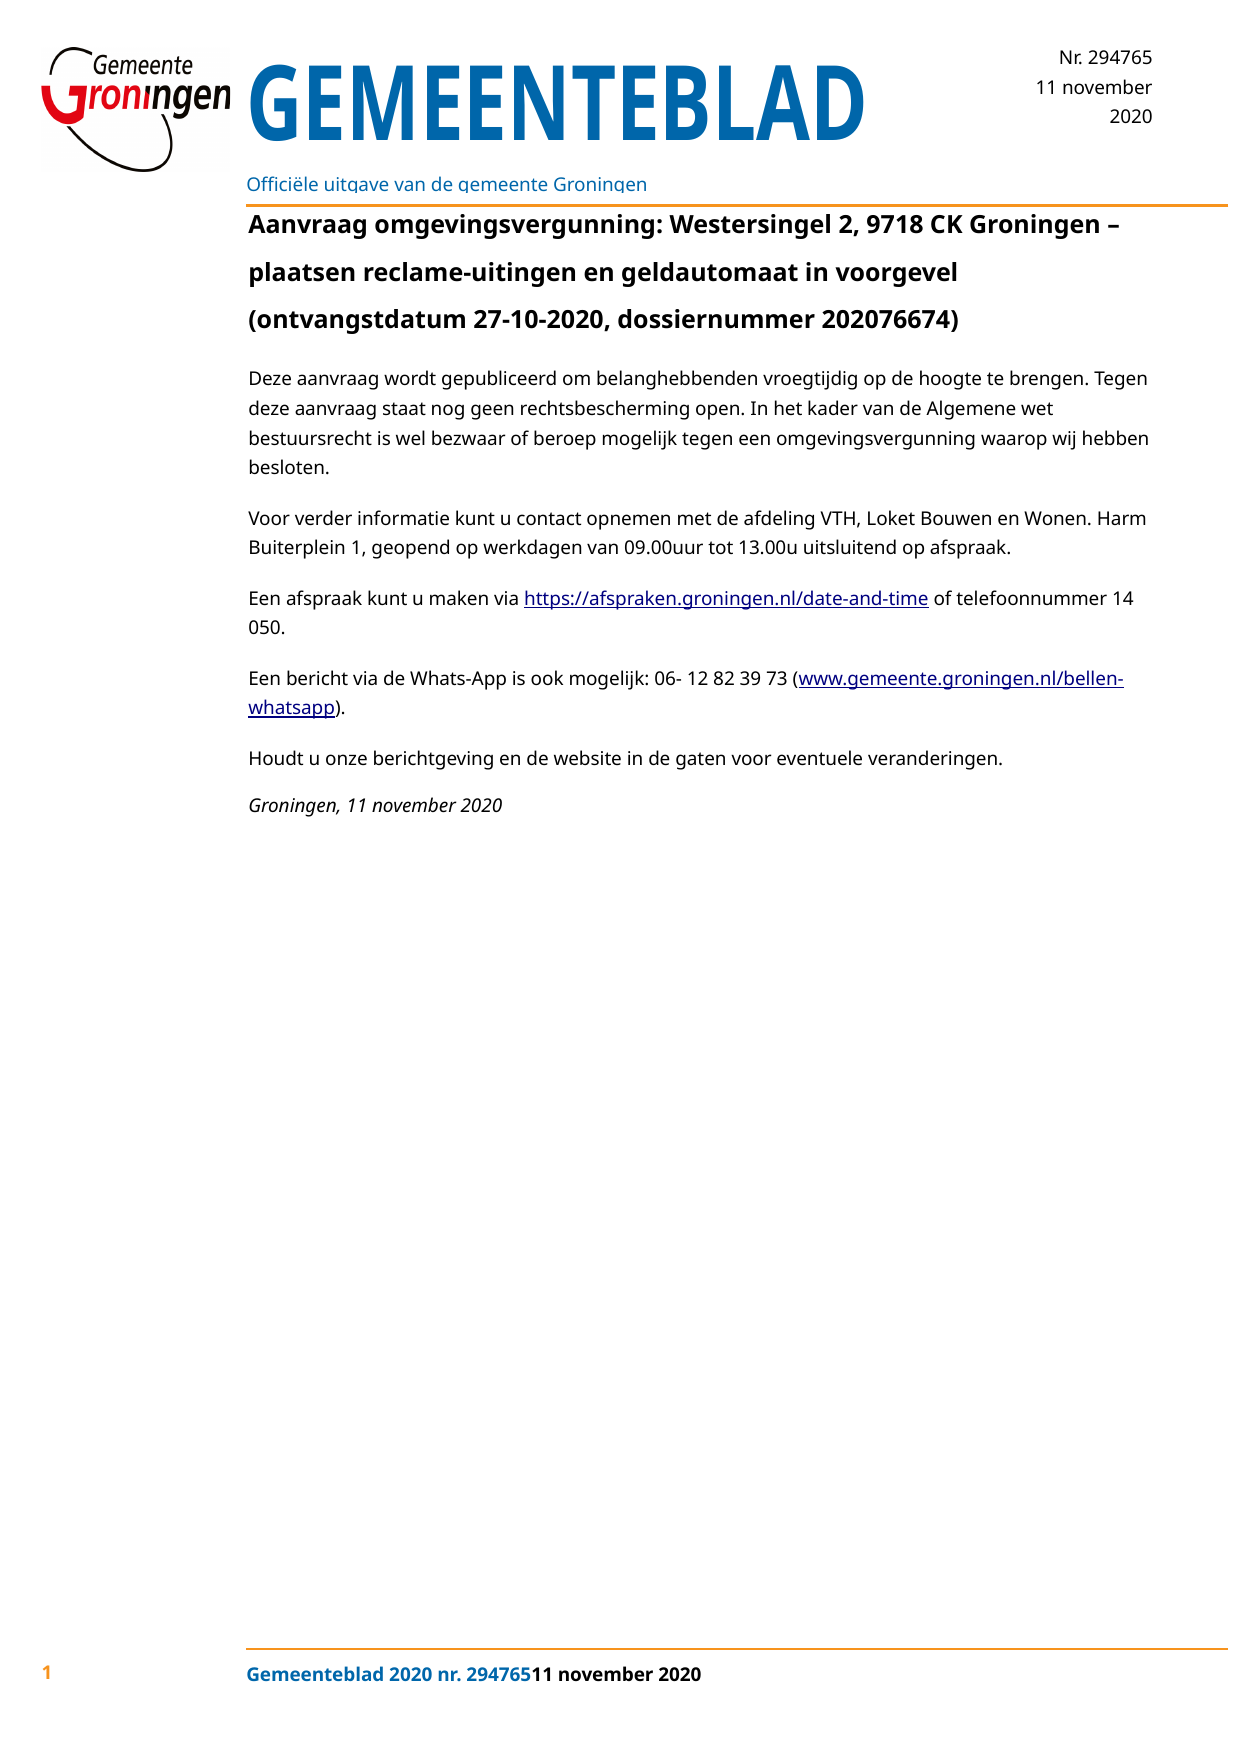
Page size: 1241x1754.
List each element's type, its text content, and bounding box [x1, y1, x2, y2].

text Een bericht via de Whats-App is ook mogelijk: 06- 12 82 39 73 (www.gemeente.groningen.nl/bellen-whatsapp). [248, 665, 1152, 720]
text Voor verder informatie kunt u contact opnemen met de afdeling VTH, Loket Bouwen en Wonen. Harm Buiterplein 1, geopend op werkdagen van 09.00uur tot 13.00u uitsluitend op afspraak. [248, 505, 1152, 560]
text Houdt u onze berichtgeving en de website in de gaten voor eventuele veranderingen. [248, 745, 1152, 770]
text Deze aanvraag wordt gepubliceerd om belanghebbenden vroegtijdig op de hoogte te brengen. Tegen deze aanvraag staat nog geen rechtsbescherming open. In het kader van de Algemene wet bestuursrecht is wel bezwaar of beroep mogelijk tegen een omgevingsvergunning waarop wij hebben besloten. [248, 366, 1152, 480]
text Groningen, 11 november 2020 [248, 792, 1152, 818]
picture [41, 47, 231, 172]
text Aanvraag omgevingsvergunning: Westersingel 2, 9718 CK Groningen – plaatsen reclame-uitingen en geldautomaat in voorgevel (ontvangstdatum 27-10-2020, dossiernummer 202076674) [248, 207, 1152, 336]
text Een afspraak kunt u maken via https://afspraken.groningen.nl/date-and-time of telefoonnummer 14 050. [248, 585, 1152, 640]
